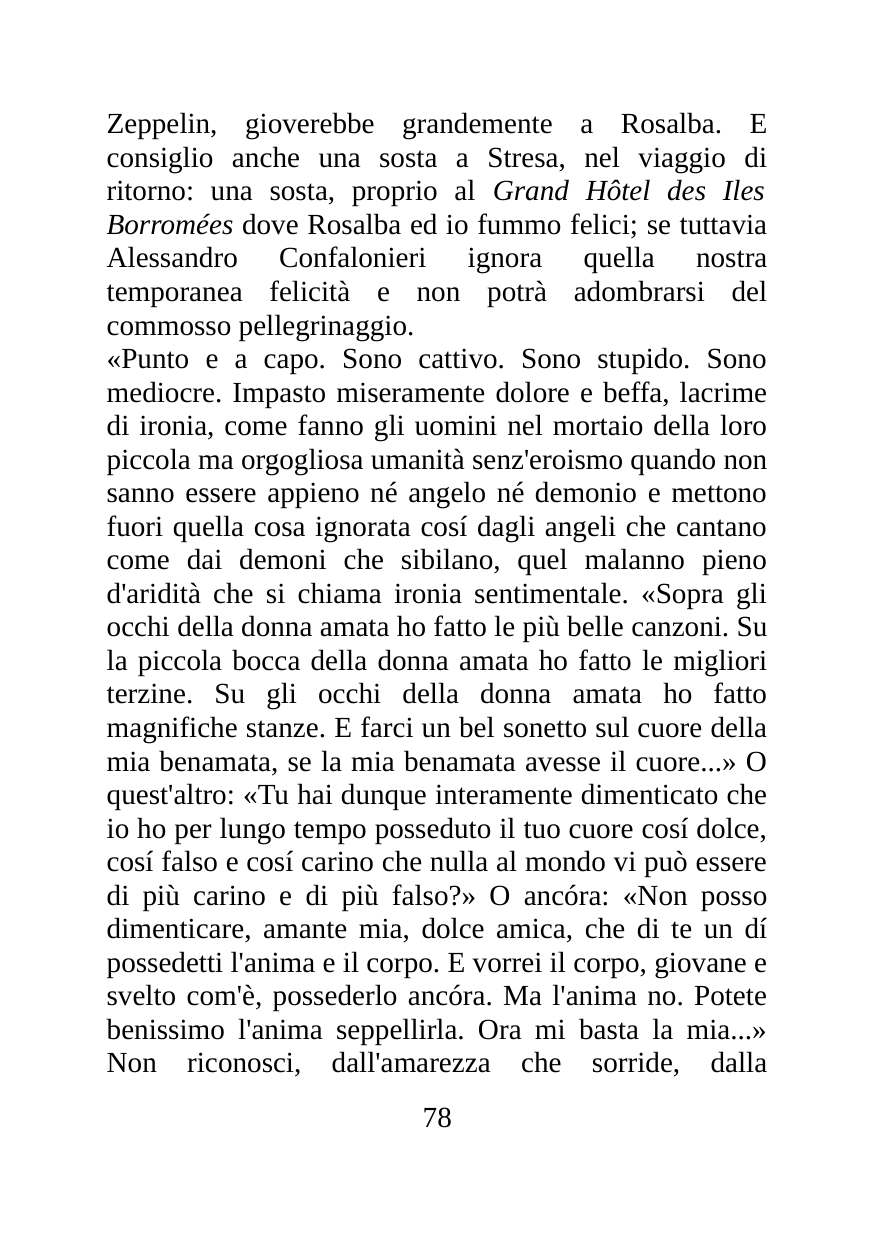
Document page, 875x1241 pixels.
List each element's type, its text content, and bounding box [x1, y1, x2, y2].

text «Punto e a capo. Sono cattivo. Sono stupido. Sono mediocre. Impasto miseramente dolore e beffa, lacrime di ironia, come fanno gli uomini nel mortaio della loro piccola ma orgogliosa umanità senz'eroismo quando non sanno essere appieno né angelo né demonio e mettono fuori quella cosa ignorata cosí dagli angeli che cantano come dai demoni che sibilano, quel malanno pieno d'aridità che si chiama ironia sentimentale. «Sopra gli occhi della donna amata ho fatto le più belle canzoni. Su la piccola bocca della donna amata ho fatto le migliori terzine. Su gli occhi della donna amata ho fatto magnifiche stanze. E farci un bel sonetto sul cuore della mia benamata, se la mia benamata avesse il cuore...» O quest'altro: «Tu hai dunque interamente dimenticato che io ho per lungo tempo posseduto il tuo cuore cosí dolce, cosí falso e cosí carino che nulla al mondo vi può essere di più carino e di più falso?» O ancóra: «Non posso dimenticare, amante mia, dolce amica, che di te un dí possedetti l'anima e il corpo. E vorrei il corpo, giovane e svelto com'è, possederlo ancóra. Ma l'anima no. Potete benissimo l'anima seppellirla. Ora mi basta la mia...» Non riconosci, dall'amarezza che sorride, dalla [106, 341, 768, 1079]
text Zeppelin, gioverebbe grandemente a Rosalba. E consiglio anche una sosta a Stresa, nel viaggio di ritorno: una sosta, proprio al Grand Hôtel des Iles Borromées dove Rosalba ed io fummo felici; se tuttavia Alessandro Confalonieri ignora quella nostra temporanea felicità e non potrà adombrarsi del commosso pellegrinaggio. [106, 106, 768, 341]
